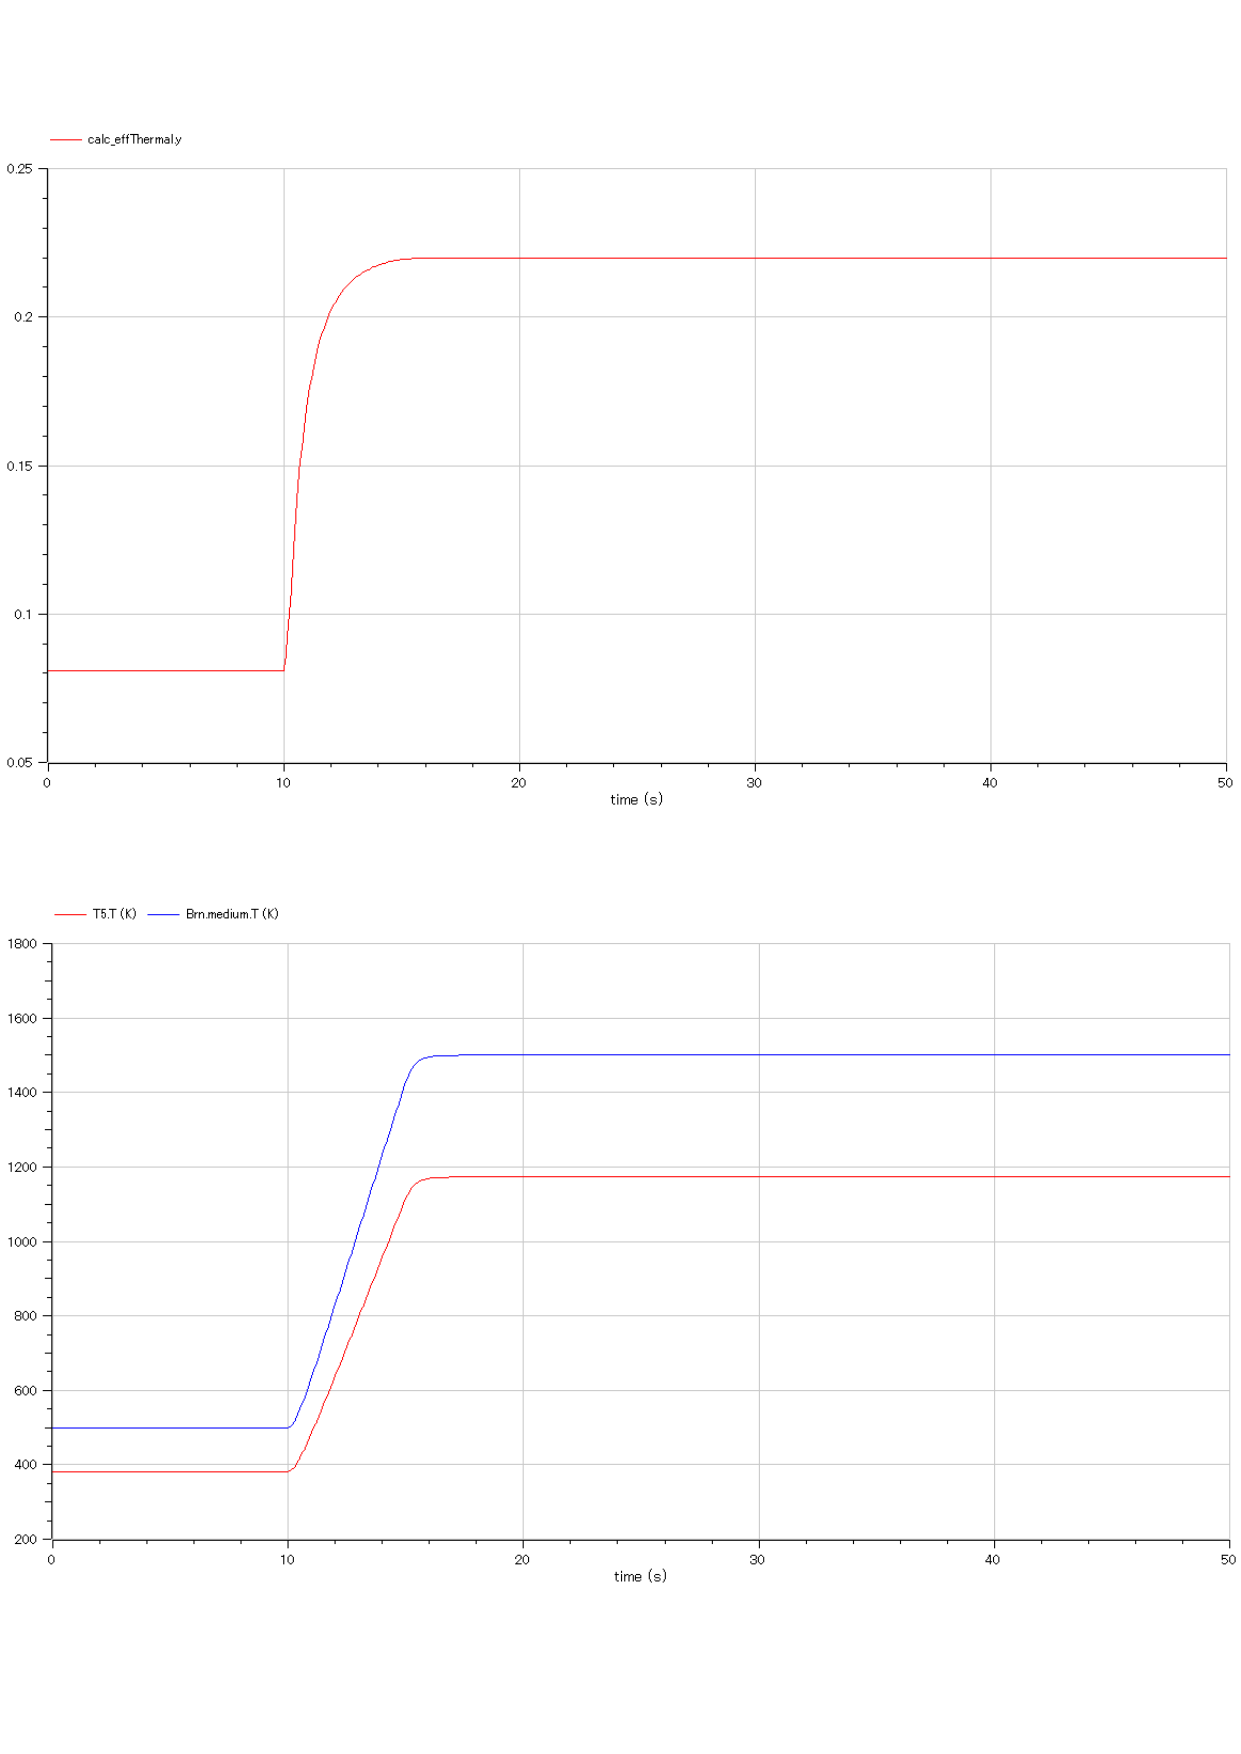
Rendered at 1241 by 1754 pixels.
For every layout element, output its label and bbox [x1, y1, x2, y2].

picture [0, 118, 1241, 811]
picture [0, 896, 1241, 1589]
